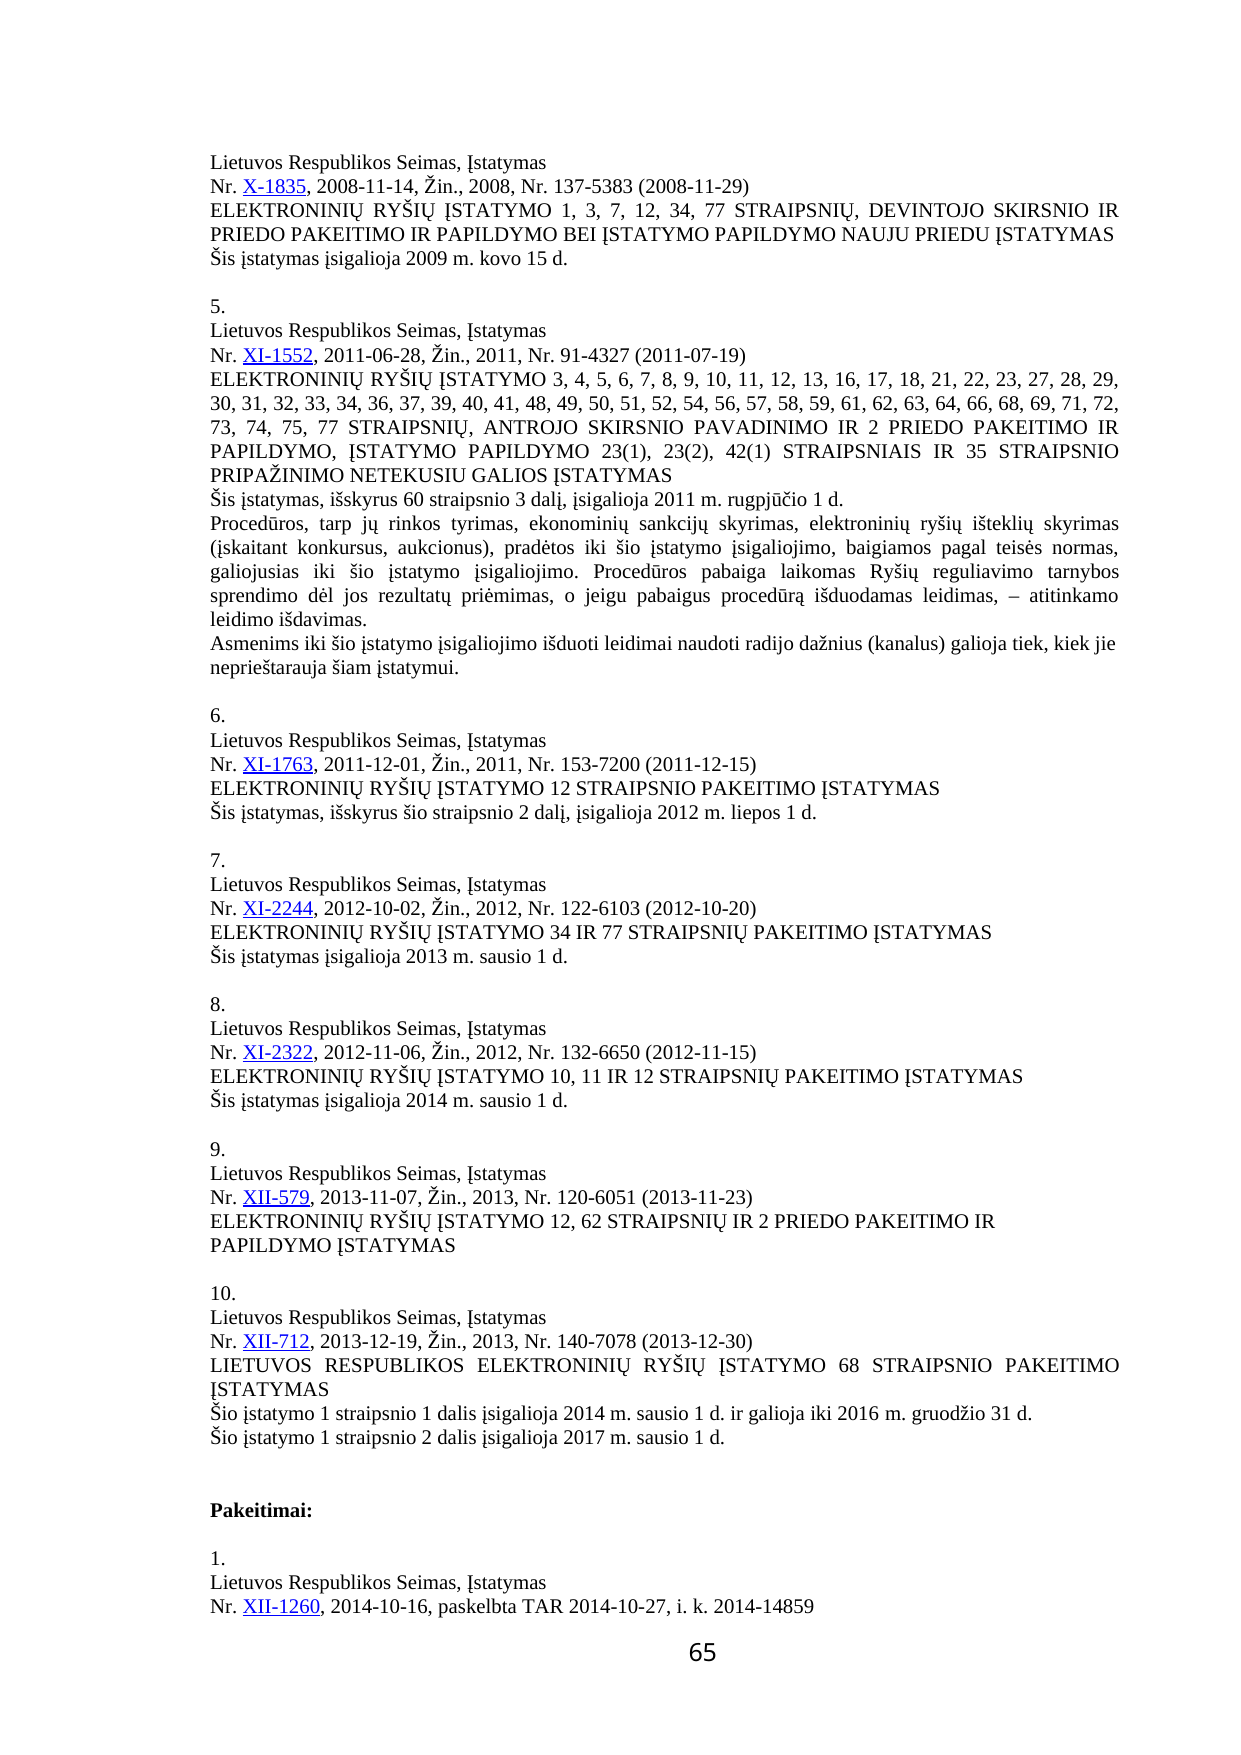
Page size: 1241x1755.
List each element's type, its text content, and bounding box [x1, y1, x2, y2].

text ELEKTRONINIŲ RYŠIŲ ĮSTATYMO 10, 11 IR 12 STRAIPSNIŲ PAKEITIMO ĮSTATYMAS [210, 1064, 1120, 1088]
text 6. [210, 703, 1120, 727]
text ELEKTRONINIŲ RYŠIŲ ĮSTATYMO 12 STRAIPSNIO PAKEITIMO ĮSTATYMAS [210, 776, 1120, 800]
text Lietuvos Respublikos Seimas, Įstatymas [210, 1570, 1120, 1594]
text Nr. XI-2244, 2012-10-02, Žin., 2012, Nr. 122-6103 (2012-10-20) [210, 896, 1120, 920]
text Šis įstatymas, išskyrus 60 straipsnio 3 dalį, įsigalioja 2011 m. rugpjūčio 1 d. [210, 487, 1120, 511]
text ELEKTRONINIŲ RYŠIŲ ĮSTATYMO 34 IR 77 STRAIPSNIŲ PAKEITIMO ĮSTATYMAS [210, 920, 1120, 944]
text Lietuvos Respublikos Seimas, Įstatymas [210, 1161, 1120, 1185]
text 8. [210, 992, 1120, 1016]
text Nr. X-1835, 2008-11-14, Žin., 2008, Nr. 137-5383 (2008-11-29) [210, 174, 1120, 198]
text Nr. XII-579, 2013-11-07, Žin., 2013, Nr. 120-6051 (2013-11-23) [210, 1185, 1120, 1209]
text LIETUVOS RESPUBLIKOS ELEKTRONINIŲ RYŠIŲ ĮSTATYMO 68 STRAIPSNIO PAKEITIMO ĮSTATYMAS [210, 1353, 1120, 1401]
text Šis įstatymas įsigalioja 2014 m. sausio 1 d. [210, 1088, 1120, 1112]
text Lietuvos Respublikos Seimas, Įstatymas [210, 872, 1120, 896]
text Šis įstatymas, išskyrus šio straipsnio 2 dalį, įsigalioja 2012 m. liepos 1 d. [210, 800, 1120, 824]
text Pakeitimai: [210, 1497, 1120, 1522]
text Šio įstatymo 1 straipsnio 2 dalis įsigalioja 2017 m. sausio 1 d. [210, 1425, 1120, 1449]
text Nr. XI-1763, 2011-12-01, Žin., 2011, Nr. 153-7200 (2011-12-15) [210, 752, 1120, 776]
text ELEKTRONINIŲ RYŠIŲ ĮSTATYMO 3, 4, 5, 6, 7, 8, 9, 10, 11, 12, 13, 16, 17, 18, 21, 22, 23, 27, 28, 29, 30, 31, 32, 33, 34, 36, 37, 39, 40, 41, 48, 49, 50, 51, 52, 54, 56, 57, 58, 59, 61, 62, 63, 64, 66, 68, 69, 71, 72, 73, 74, 75, 77 STRAIPSNIŲ, ANTROJO SKIRSNIO PAVADINIMO IR 2 PRIEDO PAKEITIMO IR PAPILDYMO, ĮSTATYMO PAPILDYMO 23(1), 23(2), 42(1) STRAIPSNIAIS IR 35 STRAIPSNIO PRIPAŽINIMO NETEKUSIU GALIOS ĮSTATYMAS [210, 367, 1120, 487]
text 10. [210, 1281, 1120, 1305]
text ELEKTRONINIŲ RYŠIŲ ĮSTATYMO 1, 3, 7, 12, 34, 77 STRAIPSNIŲ, DEVINTOJO SKIRSNIO IR PRIEDO PAKEITIMO IR PAPILDYMO BEI ĮSTATYMO PAPILDYMO NAUJU PRIEDU ĮSTATYMAS [210, 198, 1120, 246]
text Procedūros, tarp jų rinkos tyrimas, ekonominių sankcijų skyrimas, elektroninių ryšių išteklių skyrimas (įskaitant konkursus, aukcionus), pradėtos iki šio įstatymo įsigaliojimo, baigiamos pagal teisės normas, galiojusias iki šio įstatymo įsigaliojimo. Procedūros pabaiga laikomas Ryšių reguliavimo tarnybos sprendimo dėl jos rezultatų priėmimas, o jeigu pabaigus procedūrą išduodamas leidimas, – atitinkamo leidimo išdavimas. [210, 511, 1120, 631]
text Nr. XI-2322, 2012-11-06, Žin., 2012, Nr. 132-6650 (2012-11-15) [210, 1040, 1120, 1064]
text Asmenims iki šio įstatymo įsigaliojimo išduoti leidimai naudoti radijo dažnius (kanalus) galioja tiek, kiek jie neprieštarauja šiam įstatymui. [210, 631, 1120, 679]
text Lietuvos Respublikos Seimas, Įstatymas [210, 318, 1120, 342]
text Lietuvos Respublikos Seimas, Įstatymas [210, 150, 1120, 174]
text 5. [210, 294, 1120, 318]
text Šis įstatymas įsigalioja 2013 m. sausio 1 d. [210, 944, 1120, 968]
text ELEKTRONINIŲ RYŠIŲ ĮSTATYMO 12, 62 STRAIPSNIŲ IR 2 PRIEDO PAKEITIMO IR PAPILDYMO ĮSTATYMAS [210, 1209, 1120, 1257]
text Nr. XII-1260, 2014-10-16, paskelbta TAR 2014-10-27, i. k. 2014-14859 [210, 1594, 1120, 1618]
text 1. [210, 1546, 1120, 1570]
text Šis įstatymas įsigalioja 2009 m. kovo 15 d. [210, 246, 1120, 270]
text Nr. XII-712, 2013-12-19, Žin., 2013, Nr. 140-7078 (2013-12-30) [210, 1329, 1120, 1353]
text Šio įstatymo 1 straipsnio 1 dalis įsigalioja 2014 m. sausio 1 d. ir galioja iki 2016 m. gruodžio 31 d. [210, 1401, 1120, 1425]
text Lietuvos Respublikos Seimas, Įstatymas [210, 727, 1120, 752]
text 9. [210, 1137, 1120, 1161]
text Lietuvos Respublikos Seimas, Įstatymas [210, 1016, 1120, 1040]
text 7. [210, 848, 1120, 872]
text Lietuvos Respublikos Seimas, Įstatymas [210, 1305, 1120, 1329]
text Nr. XI-1552, 2011-06-28, Žin., 2011, Nr. 91-4327 (2011-07-19) [210, 342, 1120, 367]
